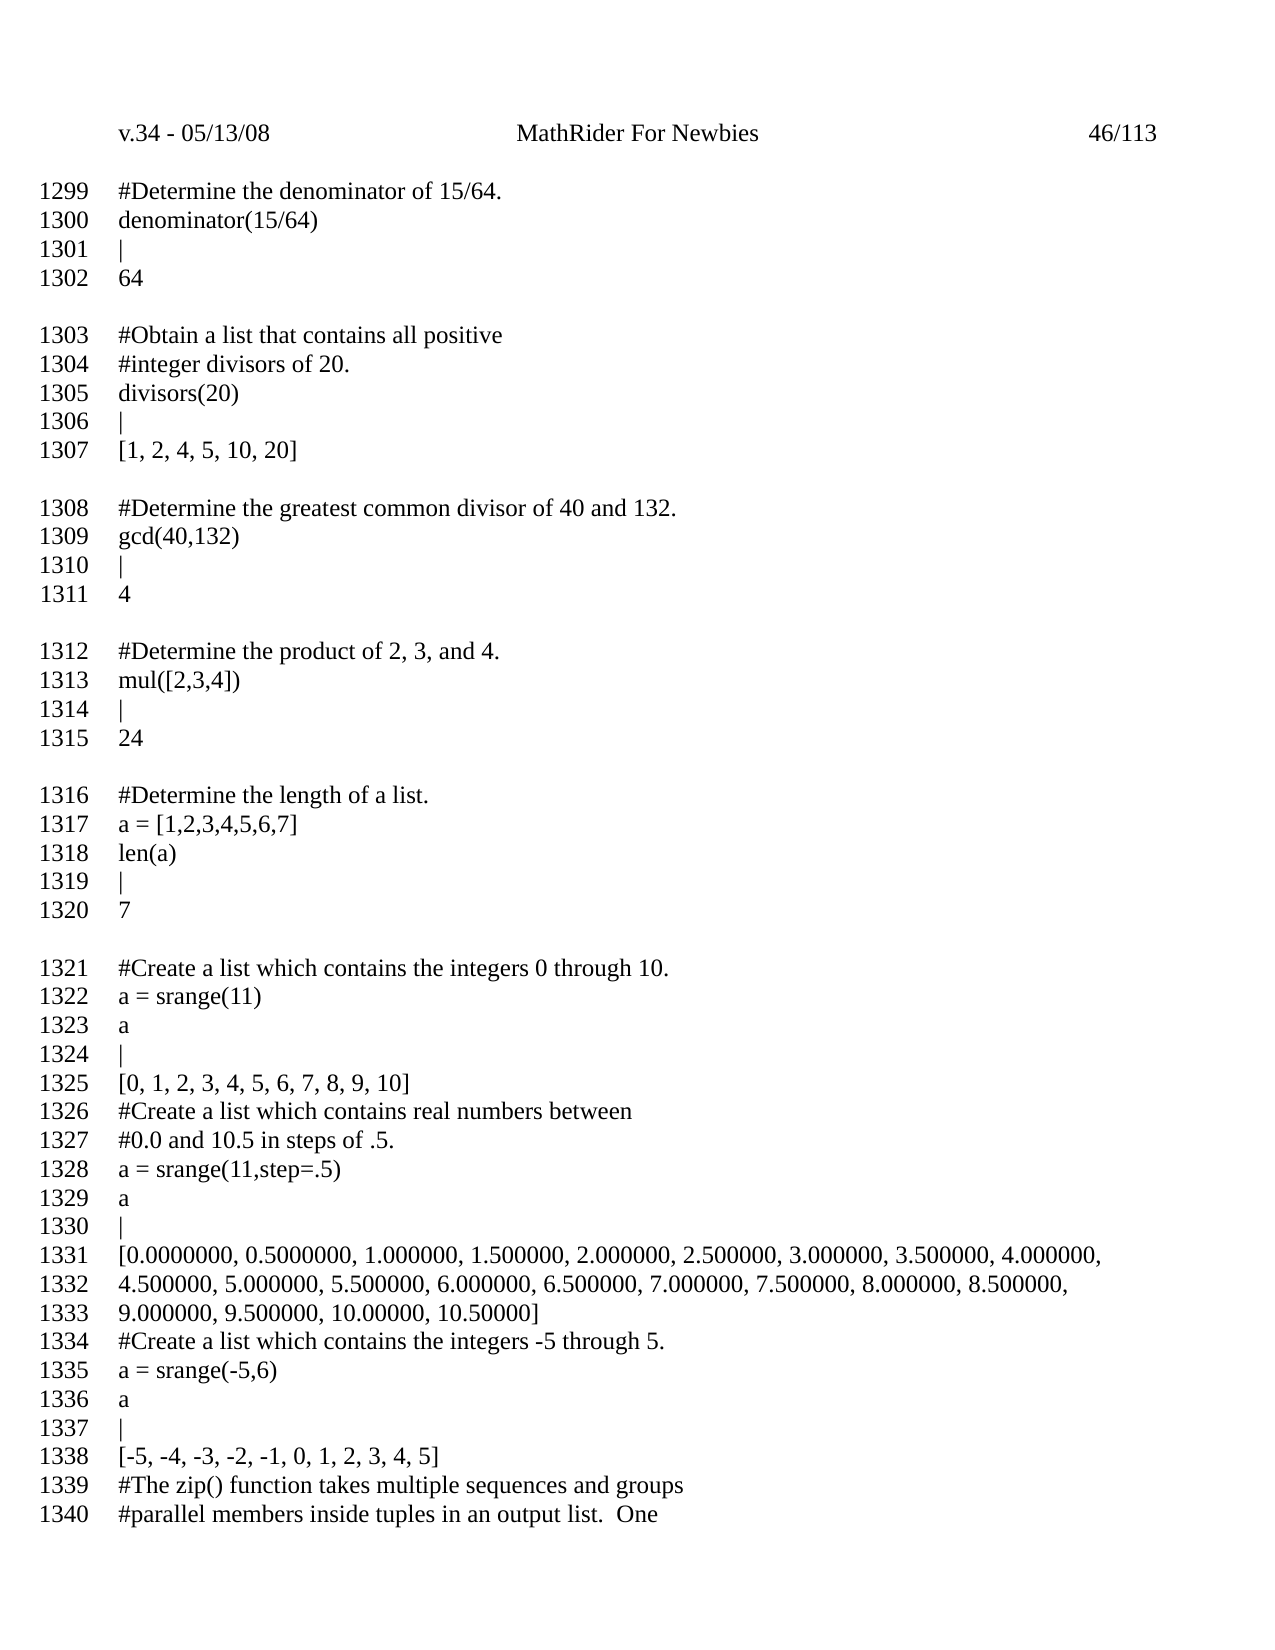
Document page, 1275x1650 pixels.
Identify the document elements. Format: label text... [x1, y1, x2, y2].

text gcd(40,132) [118, 521, 1157, 550]
text a = srange(11) [118, 981, 1157, 1010]
text #Create a list which contains the integers 0 through 10. [118, 953, 1157, 981]
text divisors(20) [118, 378, 1157, 406]
text | [118, 1413, 1157, 1441]
text #Determine the product of 2, 3, and 4. [118, 636, 1157, 665]
text a = srange(11,step=.5) [118, 1154, 1157, 1183]
text #Obtain a list that contains all positive [118, 320, 1157, 349]
text a [118, 1384, 1157, 1413]
text [1, 2, 4, 5, 10, 20] [118, 435, 1157, 464]
text #Create a list which contains real numbers between [118, 1096, 1157, 1125]
text #Determine the greatest common divisor of 40 and 132. [118, 493, 1157, 521]
text | [118, 406, 1157, 435]
text | [118, 1039, 1157, 1068]
text 64 [118, 263, 1157, 291]
text #integer divisors of 20. [118, 349, 1157, 378]
text denominator(15/64) [118, 205, 1157, 234]
text #Determine the length of a list. [118, 780, 1157, 809]
text #parallel members inside tuples in an output list. One [118, 1499, 1157, 1528]
text [0, 1, 2, 3, 4, 5, 6, 7, 8, 9, 10] [118, 1068, 1157, 1096]
text a [118, 1010, 1157, 1039]
text | [118, 234, 1157, 263]
text [0.0000000, 0.5000000, 1.000000, 1.500000, 2.000000, 2.500000, 3.000000, 3.500000, 4.000000, 4.500000, 5.000000, 5.500000, 6.000000, 6.500000, 7.000000, 7.500000, 8.000000, 8.500000, 9.000000, 9.500000, 10.00000, 10.50000] [118, 1240, 1157, 1326]
text mul([2,3,4]) [118, 665, 1157, 694]
text 7 [118, 895, 1157, 924]
text a = srange(-5,6) [118, 1355, 1157, 1384]
text [-5, -4, -3, -2, -1, 0, 1, 2, 3, 4, 5] [118, 1441, 1157, 1470]
text #Create a list which contains the integers -5 through 5. [118, 1326, 1157, 1355]
text a [118, 1183, 1157, 1211]
text | [118, 866, 1157, 895]
text | [118, 694, 1157, 723]
text 24 [118, 723, 1157, 751]
text a = [1,2,3,4,5,6,7] [118, 809, 1157, 838]
text | [118, 1211, 1157, 1240]
text len(a) [118, 838, 1157, 866]
text #Determine the denominator of 15/64. [118, 176, 1157, 205]
text #0.0 and 10.5 in steps of .5. [118, 1125, 1157, 1154]
text | [118, 550, 1157, 579]
text #The zip() function takes multiple sequences and groups [118, 1470, 1157, 1499]
text 4 [118, 579, 1157, 608]
